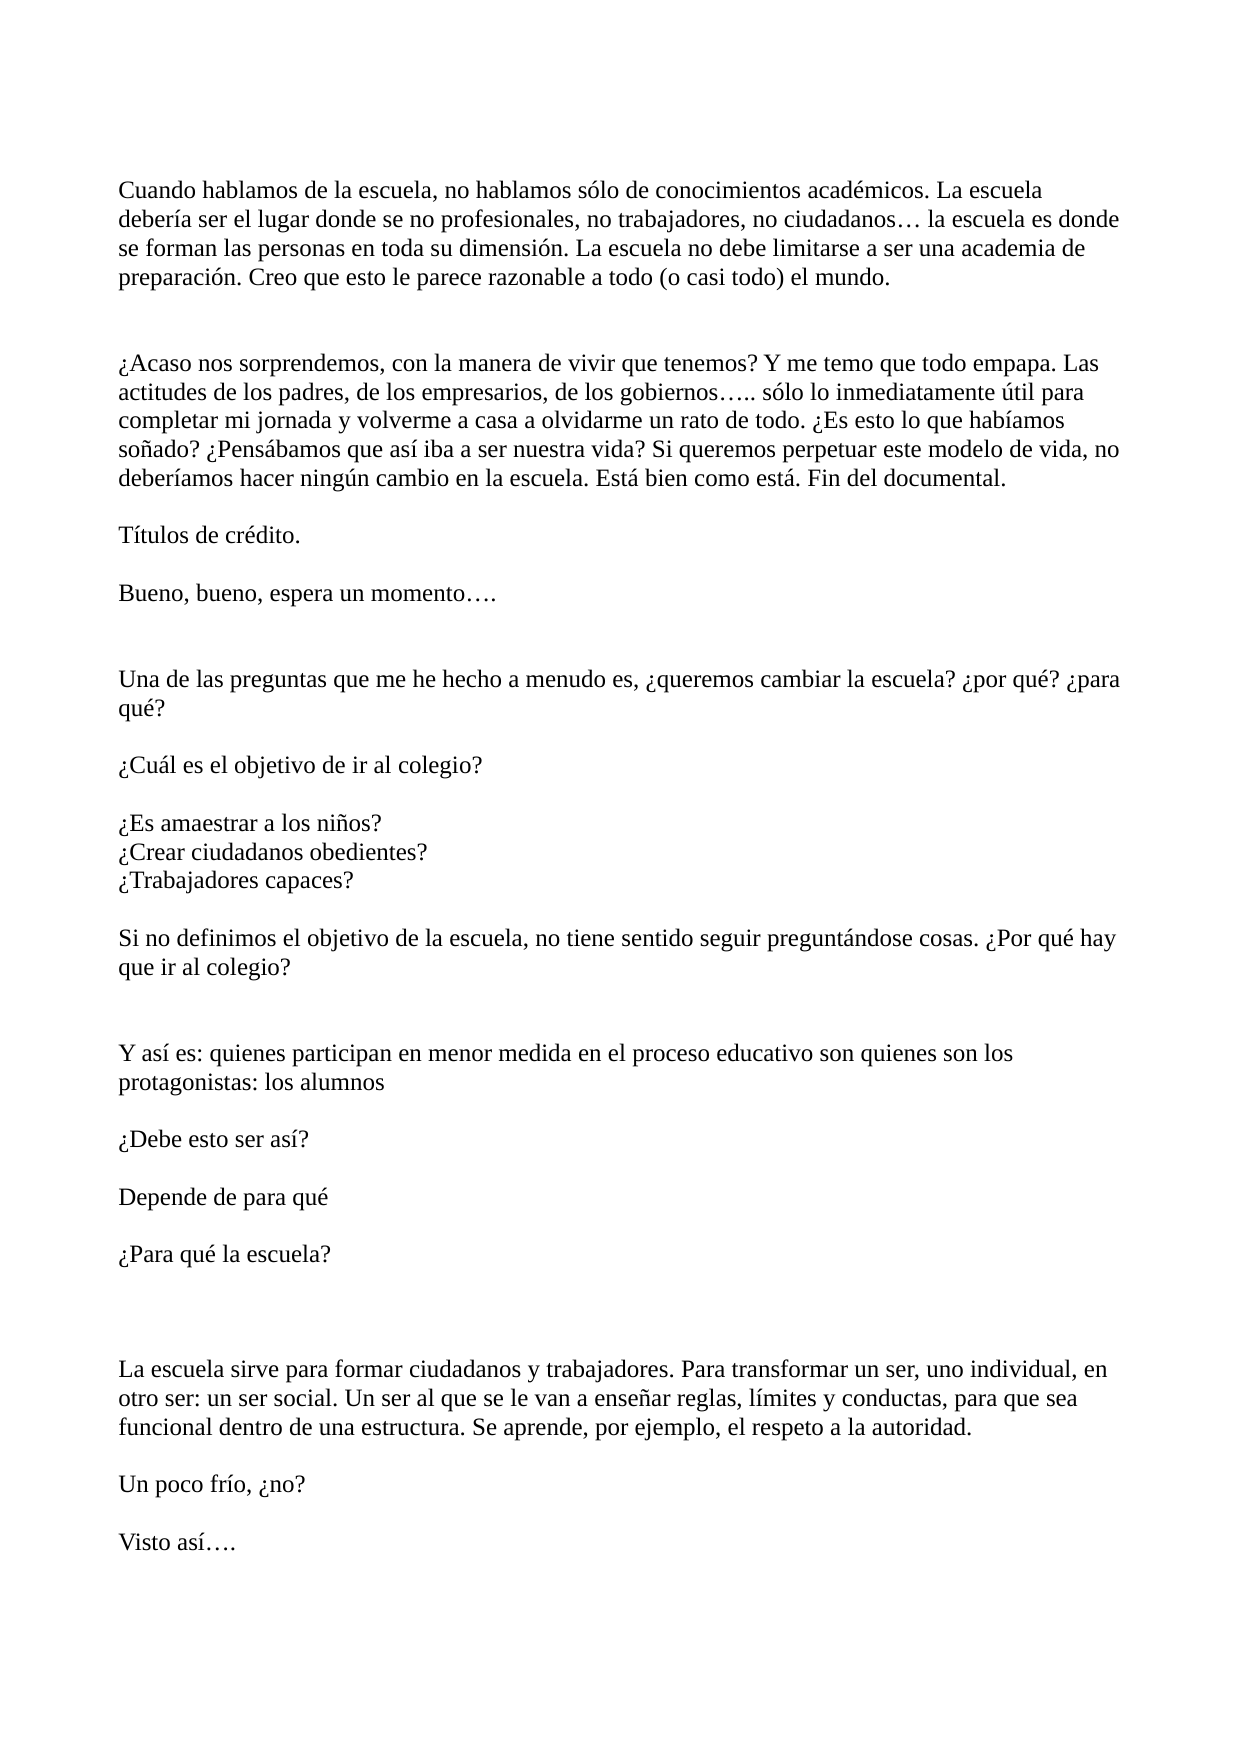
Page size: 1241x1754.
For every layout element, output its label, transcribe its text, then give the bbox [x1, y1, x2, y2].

text Títulos de crédito. [118, 521, 1122, 549]
text Depende de para qué [118, 1182, 1122, 1211]
text ¿Trabajadores capaces? [118, 866, 1122, 894]
text ¿Crear ciudadanos obedientes? [118, 837, 1122, 866]
text ¿Cuál es el objetivo de ir al colegio? [118, 751, 1122, 779]
text ¿Debe esto ser así? [118, 1124, 1122, 1153]
text ¿Acaso nos sorprendemos, con la manera de vivir que tenemos? Y me temo que todo empapa. Las actitudes de los padres, de los empresarios, de los gobiernos….. sólo lo inmediatamente útil para completar mi jornada y volverme a casa a olvidarme un rato de todo. ¿Es esto lo que habíamos soñado? ¿Pensábamos que así iba a ser nuestra vida? Si queremos perpetuar este modelo de vida, no deberíamos hacer ningún cambio en la escuela. Está bien como está. Fin del documental. [118, 348, 1122, 492]
text Y así es: quienes participan en menor medida en el proceso educativo son quienes son los protagonistas: los alumnos [118, 1038, 1122, 1096]
text La escuela sirve para formar ciudadanos y trabajadores. Para transformar un ser, uno individual, en otro ser: un ser social. Un ser al que se le van a enseñar reglas, límites y conductas, para que sea funcional dentro de una estructura. Se aprende, por ejemplo, el respeto a la autoridad. [118, 1354, 1122, 1441]
text ¿Es amaestrar a los niños? [118, 808, 1122, 837]
text Un poco frío, ¿no? [118, 1469, 1122, 1498]
text Cuando hablamos de la escuela, no hablamos sólo de conocimientos académicos. La escuela debería ser el lugar donde se no profesionales, no trabajadores, no ciudadanos… la escuela es donde se forman las personas en toda su dimensión. La escuela no debe limitarse a ser una academia de preparación. Creo que esto le parece razonable a todo (o casi todo) el mundo. [118, 176, 1122, 291]
text Si no definimos el objetivo de la escuela, no tiene sentido seguir preguntándose cosas. ¿Por qué hay que ir al colegio? [118, 923, 1122, 981]
text Una de las preguntas que me he hecho a menudo es, ¿queremos cambiar la escuela? ¿por qué? ¿para qué? [118, 664, 1122, 722]
text Bueno, bueno, espera un momento…. [118, 578, 1122, 607]
text ¿Para qué la escuela? [118, 1239, 1122, 1268]
text Visto así…. [118, 1527, 1122, 1556]
